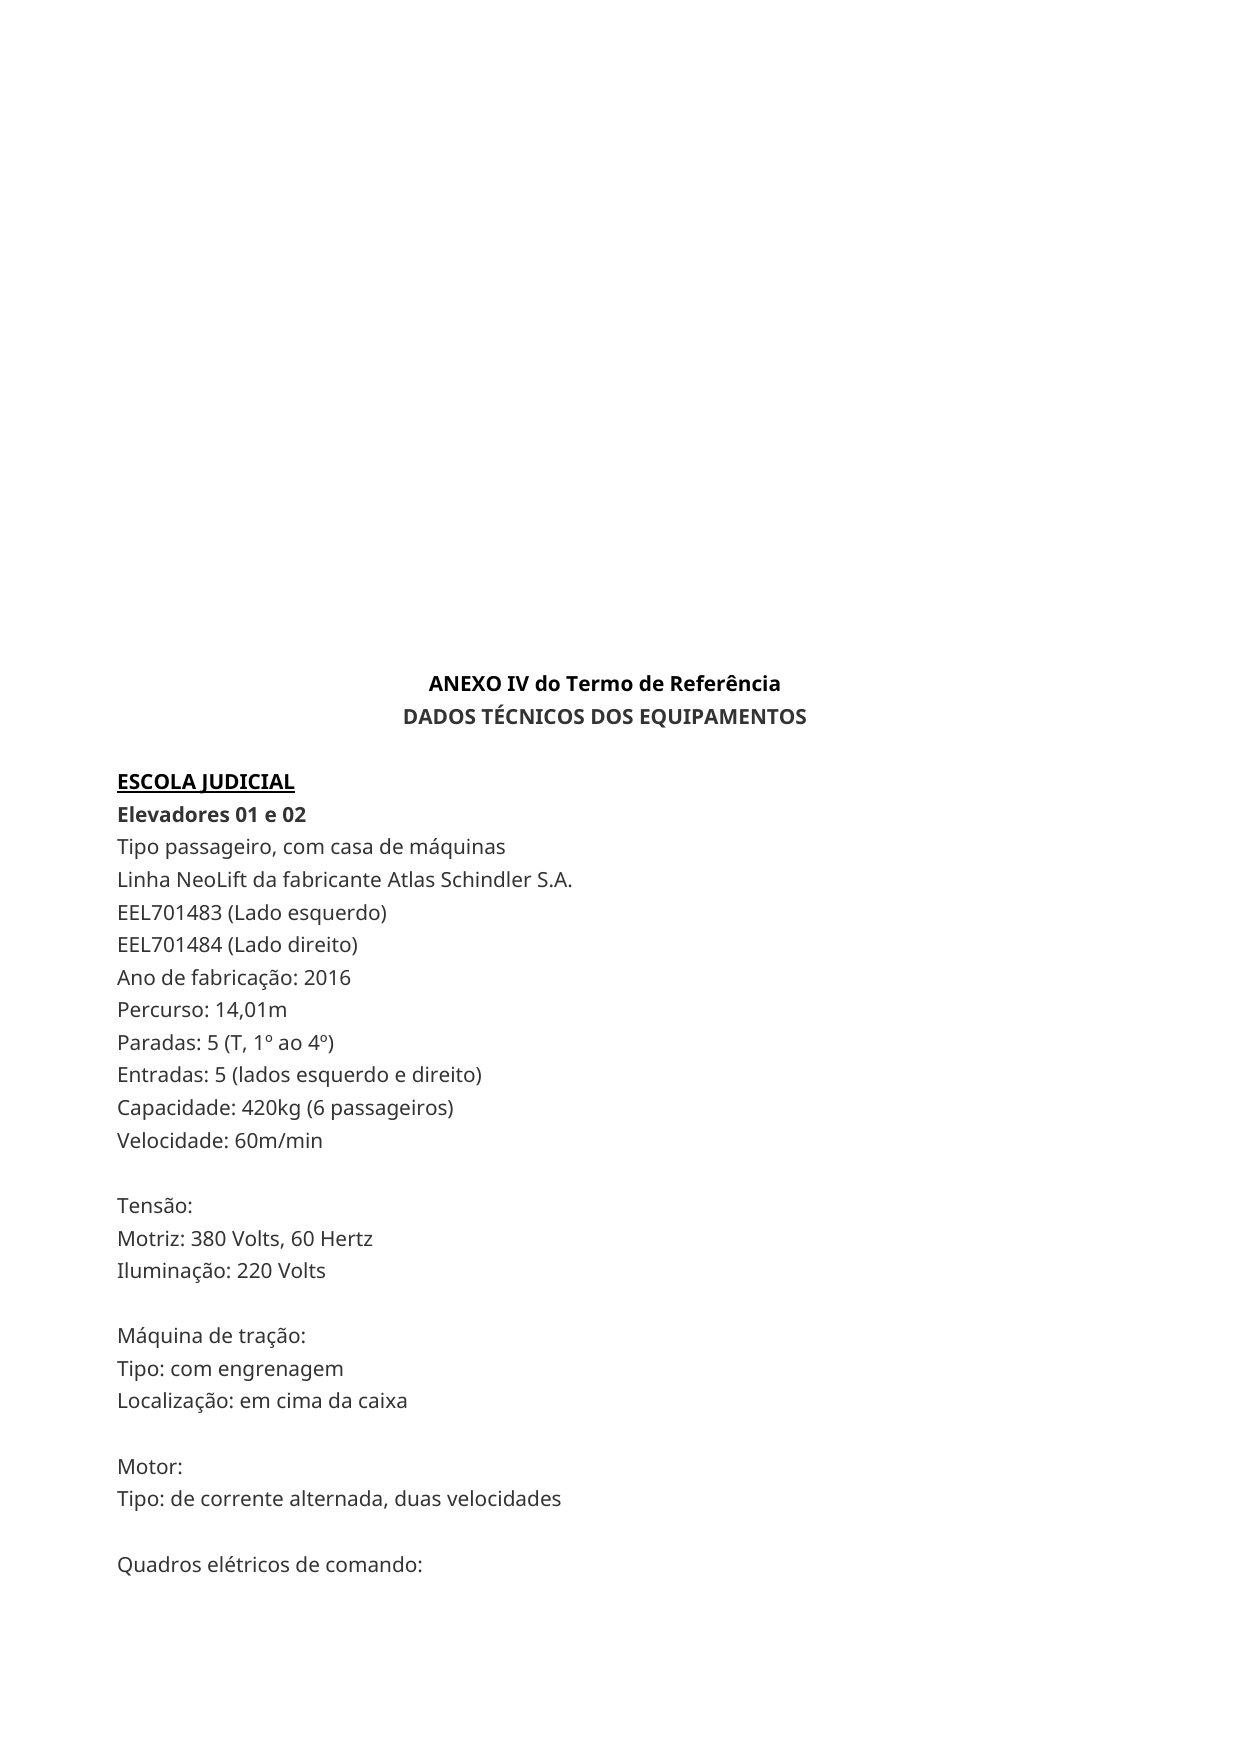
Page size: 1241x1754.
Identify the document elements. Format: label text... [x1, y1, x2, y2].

text Percurso: 14,01m [117, 995, 1093, 1024]
text Motor: [117, 1452, 1093, 1480]
text Iluminação: 220 Volts [117, 1256, 1093, 1285]
text EEL701483 (Lado esquerdo) [117, 898, 1093, 926]
text Elevadores 01 e 02 [117, 800, 1093, 828]
text Tensão: [117, 1191, 1093, 1219]
text Tipo: de corrente alternada, duas velocidades [117, 1484, 1093, 1513]
text Entradas: 5 (lados esquerdo e direito) [117, 1061, 1093, 1089]
text Tipo passageiro, com casa de máquinas [117, 832, 1093, 861]
text Motriz: 380 Volts, 60 Hertz [117, 1224, 1093, 1252]
text Linha NeoLift da fabricante Atlas Schindler S.A. [117, 865, 1093, 893]
text Capacidade: 420kg (6 passageiros) [117, 1093, 1093, 1122]
text Paradas: 5 (T, 1º ao 4º) [117, 1028, 1093, 1056]
text ESCOLA JUDICIAL [117, 767, 1093, 796]
text DADOS TÉCNICOS DOS EQUIPAMENTOS [117, 702, 1093, 730]
text Velocidade: 60m/min [117, 1126, 1093, 1154]
text ANEXO IV do Termo de Referência [117, 669, 1093, 698]
text Quadros elétricos de comando: [117, 1550, 1093, 1578]
text Máquina de tração: [117, 1321, 1093, 1350]
text Ano de fabricação: 2016 [117, 963, 1093, 991]
text EEL701484 (Lado direito) [117, 930, 1093, 959]
text Tipo: com engrenagem [117, 1354, 1093, 1382]
text Localização: em cima da caixa [117, 1387, 1093, 1415]
